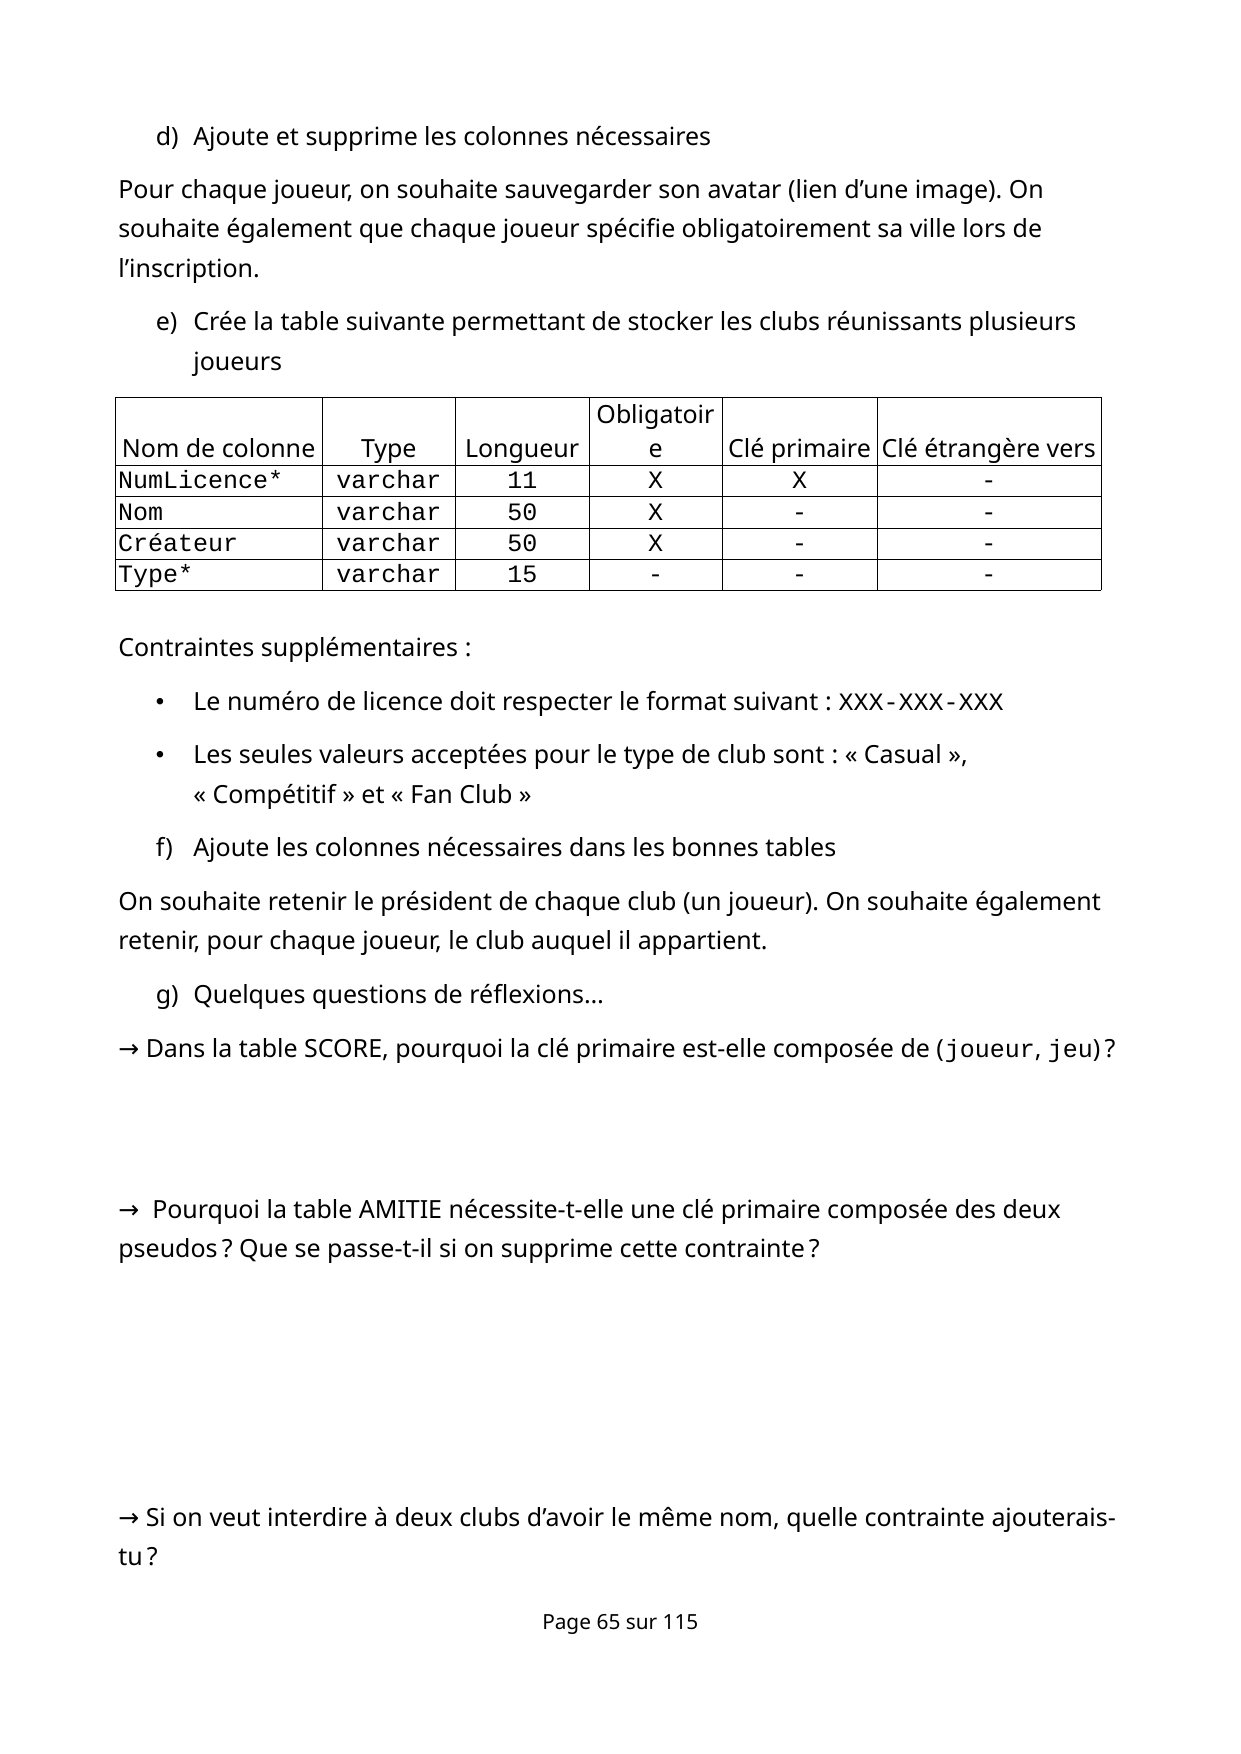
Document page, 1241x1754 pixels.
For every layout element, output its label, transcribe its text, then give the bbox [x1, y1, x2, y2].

text → Si on veut interdire à deux clubs d’avoir le même nom, quelle contrainte ajouterais-tu ? [118, 1500, 1122, 1573]
list Crée la table suivante permettant de stocker les clubs réunissants plusieurs joueurs [156, 304, 1122, 377]
table_cell varchar [323, 466, 455, 496]
table_cell 15 [456, 560, 589, 590]
table_header Clé étrangère vers [878, 398, 1101, 465]
text → Pourquoi la table AMITIE nécessite-t-elle une clé primaire composée des deux pseudos ? Que se passe-t-il si on supprime cette contrainte ? [118, 1192, 1122, 1265]
list Ajoute les colonnes nécessaires dans les bonnes tables [156, 830, 1122, 864]
list Les seules valeurs acceptées pour le type de club sont : « Casual », « Compétitif » et « Fan Club » [156, 737, 1122, 810]
table_cell - [878, 529, 1101, 559]
table_cell varchar [323, 497, 455, 528]
table_cell 50 [456, 529, 589, 559]
table_header Type [323, 398, 455, 465]
text Pour chaque joueur, on souhaite sauvegarder son avatar (lien d’une image). On souhaite également que chaque joueur spécifie obligatoirement sa ville lors de l’inscription. [118, 172, 1122, 284]
table_cell - [878, 497, 1101, 528]
table_cell NumLicence* [116, 466, 322, 496]
table_cell X [590, 529, 722, 559]
table_cell - [723, 497, 877, 528]
table_cell - [878, 560, 1101, 590]
table_cell - [878, 466, 1101, 496]
table_cell varchar [323, 560, 455, 590]
table_header Obligatoire [590, 398, 722, 465]
text Contraintes supplémentaires : [118, 590, 1122, 663]
table_cell X [723, 466, 877, 496]
table_cell X [590, 497, 722, 528]
table_cell Nom [116, 497, 322, 528]
list Quelques questions de réflexions… [156, 977, 1122, 1011]
table_cell 50 [456, 497, 589, 528]
table_header Longueur [456, 398, 589, 465]
table_cell Type* [116, 560, 322, 590]
table_cell 11 [456, 466, 589, 496]
table_cell - [723, 529, 877, 559]
table_header Nom de colonne [116, 398, 322, 465]
table_cell Créateur [116, 529, 322, 559]
list Ajoute et supprime les colonnes nécessaires [156, 118, 1122, 152]
list Le numéro de licence doit respecter le format suivant : XXX-XXX-XXX [156, 683, 1122, 717]
table_cell - [590, 560, 722, 590]
table_header Clé primaire [723, 398, 877, 465]
table_cell - [723, 560, 877, 590]
table_cell X [590, 466, 722, 496]
table_cell varchar [323, 529, 455, 559]
text On souhaite retenir le président de chaque club (un joueur). On souhaite également retenir, pour chaque joueur, le club auquel il appartient. [118, 884, 1122, 957]
text → Dans la table SCORE, pourquoi la clé primaire est-elle composée de (joueur, jeu) ? [118, 1030, 1122, 1065]
